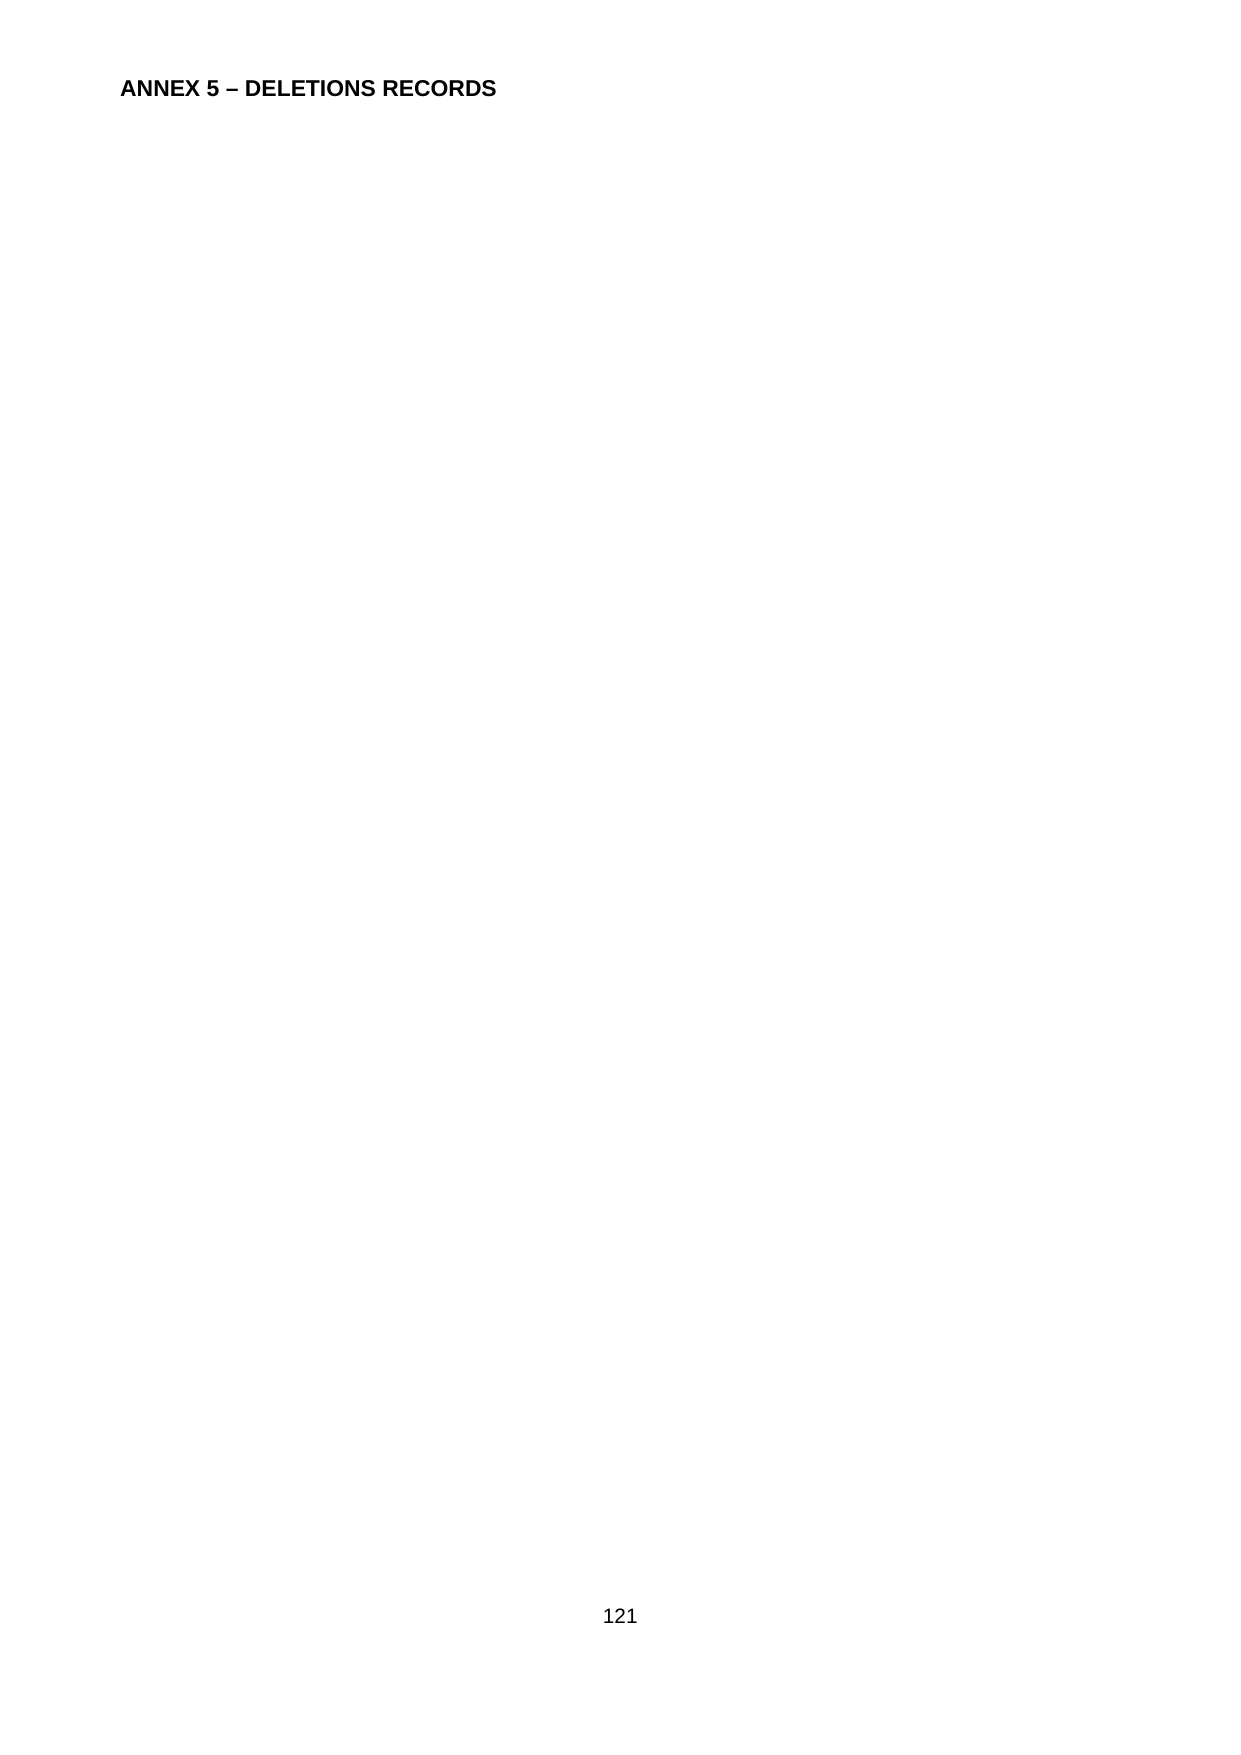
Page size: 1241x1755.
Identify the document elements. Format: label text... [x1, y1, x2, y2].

text ANNEX 5 – DELETIONS RECORDS [120, 75, 1120, 101]
